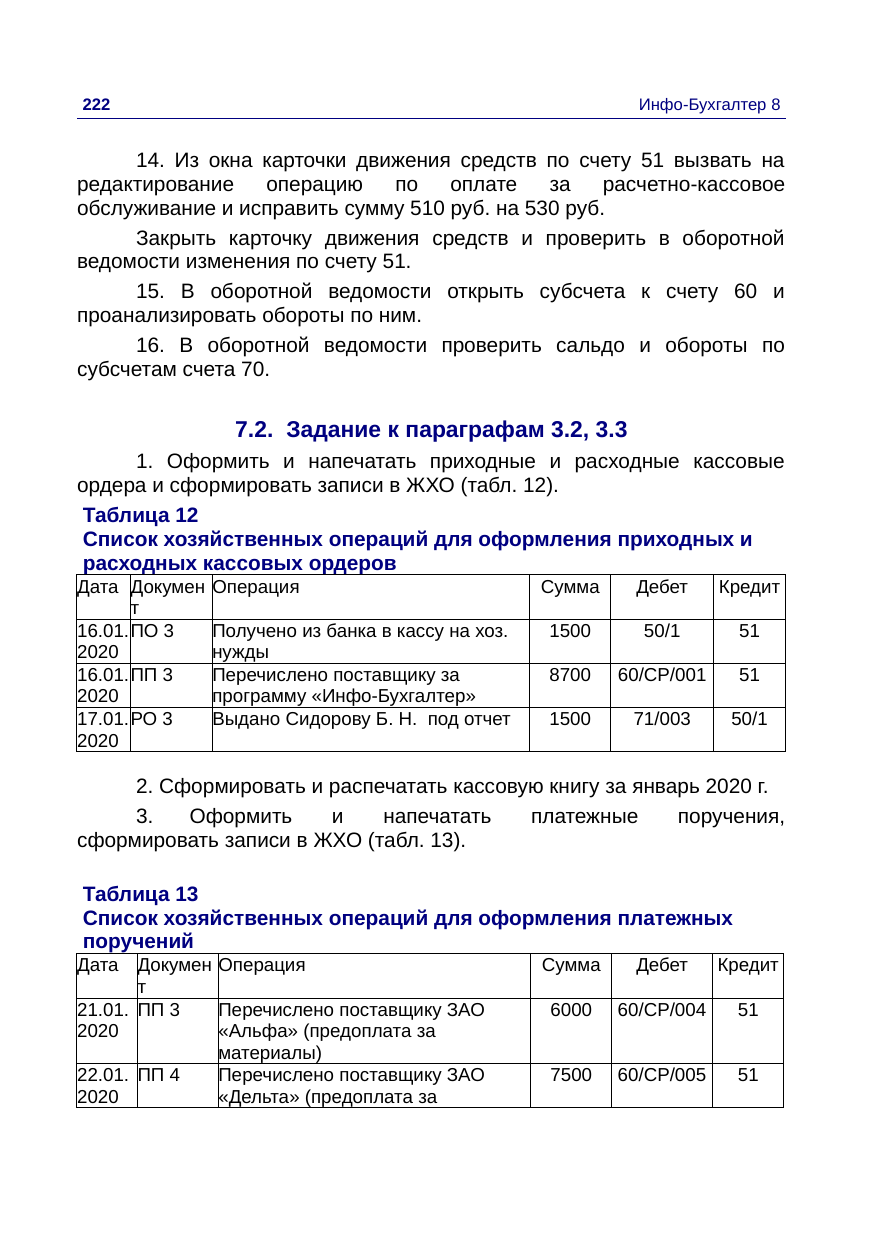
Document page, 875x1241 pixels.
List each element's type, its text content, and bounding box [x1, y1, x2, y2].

table_cell Перечислено поставщику ЗАО «Дельта» (предоплата за [219, 1064, 530, 1107]
text Таблица 12 [83, 502, 779, 526]
table_cell 21.01. 2020 [77, 999, 137, 1063]
table_cell 50/1 [714, 708, 785, 751]
table_cell 50/1 [611, 620, 713, 663]
table_cell Выдано Сидорову Б. Н. под отчет [213, 708, 529, 751]
table_header Операция [213, 575, 529, 618]
text 15. В оборотной ведомости открыть субсчета к счету 60 и проанализировать обороты по ним. [77, 279, 786, 327]
table_header Сумма [530, 575, 610, 618]
list Оформить и напечатать платежные поручения, сформировать записи в ЖХО (табл. 13). [77, 803, 786, 851]
text 2. Сформировать и распечатать кассовую книгу за январь 2020 г. [77, 774, 786, 798]
table_cell 8700 [530, 664, 610, 707]
text 14. Из окна карточки движения средств по счету 51 вызвать на редактирование операцию по оплате за расчетно-кассовое обслуживание и исправить сумму 510 руб. на 530 руб. [77, 147, 786, 219]
table_cell ПП 3 [138, 999, 218, 1063]
table_header Документ [131, 575, 212, 618]
subtitle Задание к параграфам 3.2, 3.3 [77, 416, 786, 443]
table_header Дата [77, 954, 137, 997]
text 16. В оборотной ведомости проверить сальдо и обороты по субсчетам счета 70. [77, 333, 786, 381]
table_cell Получено из банка в кассу на хоз. нужды [213, 620, 529, 663]
table_cell 51 [714, 620, 785, 663]
table_cell 17.01. 2020 [77, 708, 130, 751]
table_cell 7500 [531, 1064, 611, 1107]
table_cell 22.01. 2020 [77, 1064, 137, 1107]
table_header Дебет [611, 575, 713, 618]
table_header Кредит [713, 954, 783, 997]
table_cell 51 [713, 999, 783, 1063]
table_cell Перечислено поставщику за программу «Инфо-Бухгалтер» [213, 664, 529, 707]
table_cell 6000 [531, 999, 611, 1063]
table_cell 60/СР/004 [612, 999, 712, 1063]
table_cell 51 [714, 664, 785, 707]
table_header Операция [219, 954, 530, 997]
table_cell 71/003 [611, 708, 713, 751]
table_header Документ [138, 954, 218, 997]
table_cell 51 [713, 1064, 783, 1107]
table_cell 60/СР/005 [612, 1064, 712, 1107]
table_cell 16.01. 2020 [77, 664, 130, 707]
text Список хозяйственных операций для оформления платежных поручений [83, 905, 779, 953]
table_cell ПП 3 [131, 664, 212, 707]
table_header Дата [77, 575, 130, 618]
table_header Сумма [531, 954, 611, 997]
table_cell 1500 [530, 708, 610, 751]
text 1. Оформить и напечатать приходные и расходные кассовые ордера и сформировать записи в ЖХО (табл. 12). [77, 449, 786, 497]
table_cell ПО 3 [131, 620, 212, 663]
table_cell 1500 [530, 620, 610, 663]
text Список хозяйственных операций для оформления приходных и расходных кассовых ордеров [83, 526, 779, 574]
table_cell 60/СР/001 [611, 664, 713, 707]
text Закрыть карточку движения средств и проверить в оборотной ведомости изменения по счету 51. [77, 225, 786, 273]
table_cell Перечислено поставщику ЗАО «Альфа» (предоплата за материалы) [219, 999, 530, 1063]
table_cell РО 3 [131, 708, 212, 751]
table_cell ПП 4 [138, 1064, 218, 1107]
table_header Дебет [612, 954, 712, 997]
text Таблица 13 [83, 881, 779, 905]
table_cell 16.01. 2020 [77, 620, 130, 663]
table_header Кредит [714, 575, 785, 618]
